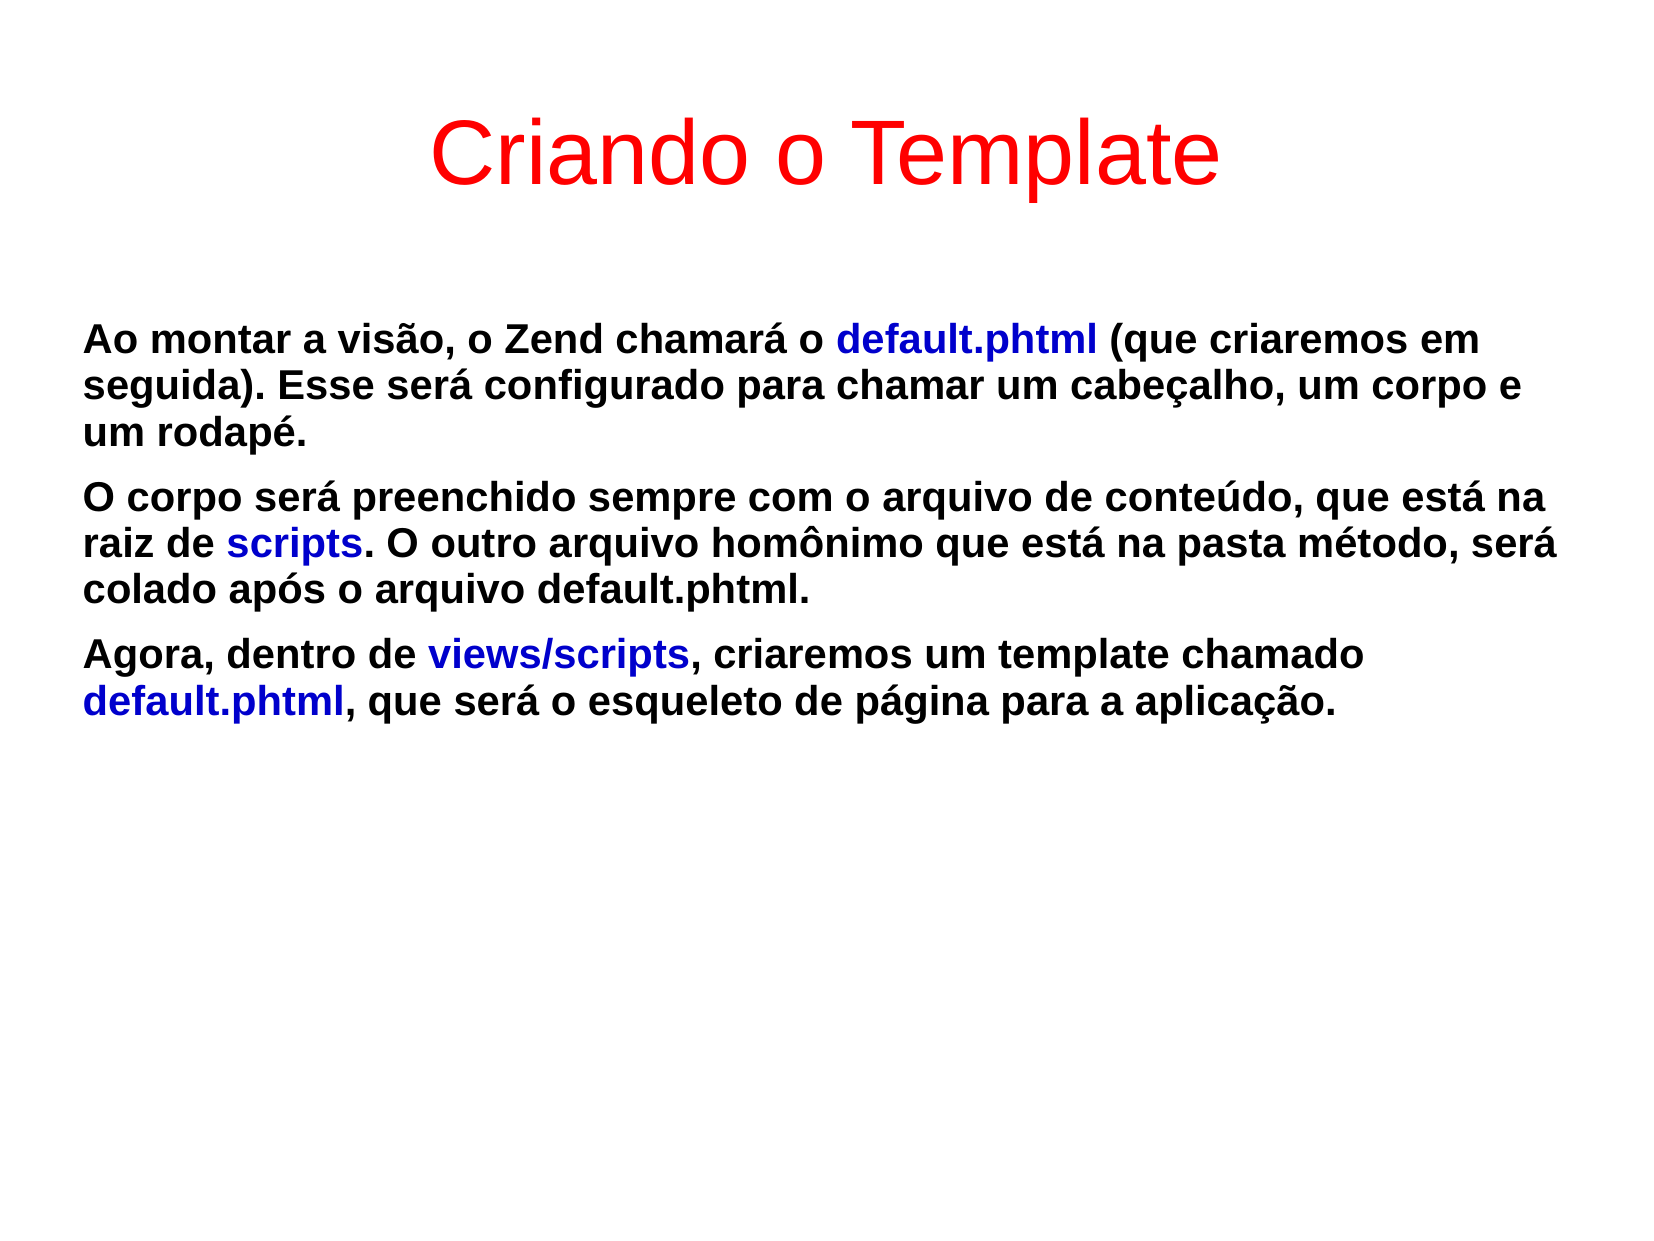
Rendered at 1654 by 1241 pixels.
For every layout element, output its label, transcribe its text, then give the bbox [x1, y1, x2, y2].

title Criando o Template [82, 49, 1571, 257]
list Ao montar a visão, o Zend chamará o default.phtml (que criaremos em seguida). Esse será configurado para chamar um cabeçalho, um corpo e um rodapé. O corpo será preenchido sempre com o arquivo de conteúdo, que está na raiz de scripts. O outro arquivo homônimo que está na pasta método, será colado após o arquivo default.phtml. Agora, dentro de views/scripts, criaremos um template chamado default.phtml, que será o esqueleto de página para a aplicação. [82, 315, 1571, 1229]
